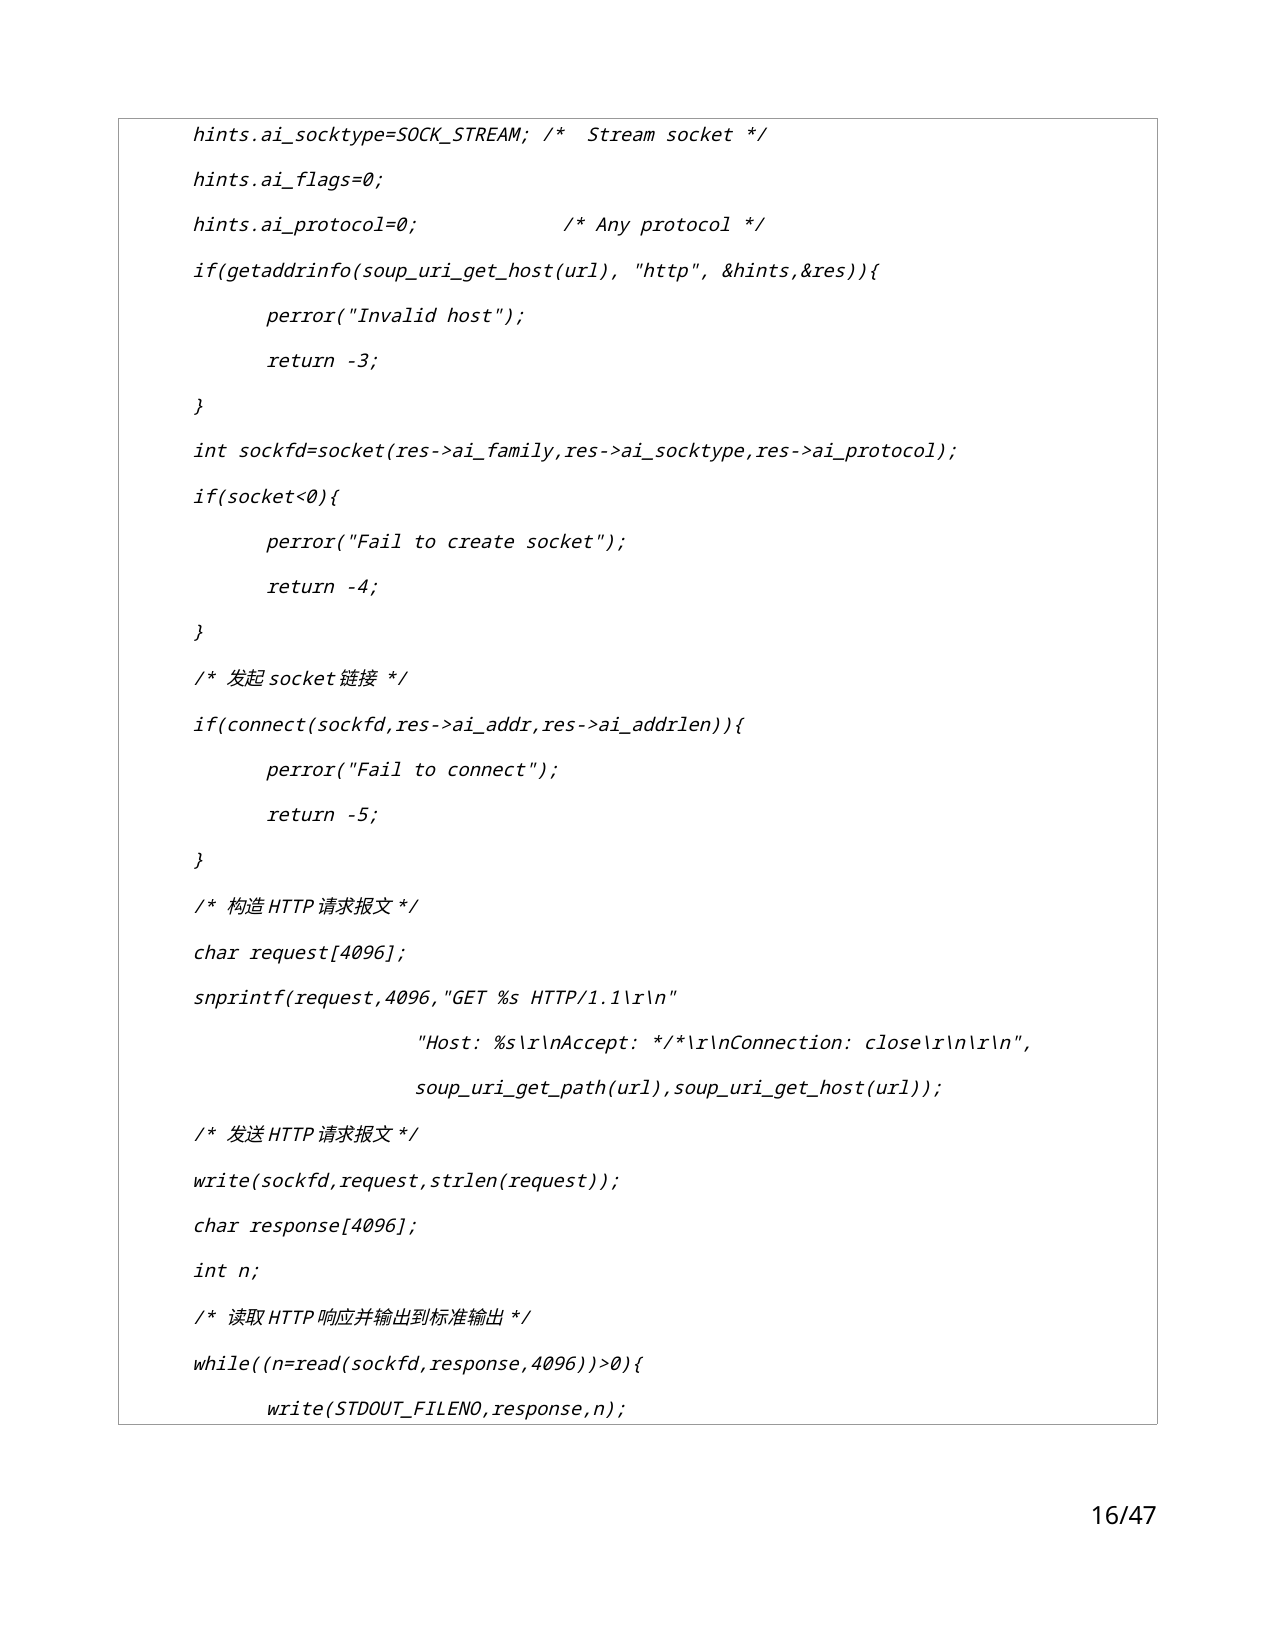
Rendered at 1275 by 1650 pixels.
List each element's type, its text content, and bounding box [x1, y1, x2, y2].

text /* 发送HTTP请求报文 */ [119, 1117, 1157, 1147]
text perror("Fail to create socket"); [119, 525, 1157, 554]
text char response[4096]; [119, 1209, 1157, 1238]
text return -4; [119, 570, 1157, 599]
text while((n=read(sockfd,response,4096))>0){ [119, 1347, 1157, 1375]
text return -5; [119, 798, 1157, 827]
text /* 构造HTTP请求报文 */ [119, 889, 1157, 919]
text } [119, 843, 1157, 872]
text if(socket<0){ [119, 480, 1157, 508]
text } [119, 615, 1157, 644]
text int sockfd=socket(res->ai_family,res->ai_socktype,res->ai_protocol); [119, 434, 1157, 463]
text "Host: %s\r\nAccept: */*\r\nConnection: close\r\n\r\n", [119, 1026, 1157, 1055]
text write(STDOUT_FILENO,response,n); [119, 1392, 1157, 1424]
text write(sockfd,request,strlen(request)); [119, 1164, 1157, 1192]
text hints.ai_protocol=0; /* Any protocol */ [119, 208, 1157, 237]
text if(getaddrinfo(soup_uri_get_host(url), "http", &hints,&res)){ [119, 254, 1157, 282]
text } [119, 389, 1157, 418]
text return -3; [119, 344, 1157, 373]
text /* 发起socket链接 */ [119, 661, 1157, 691]
text perror("Fail to connect"); [119, 753, 1157, 782]
text if(connect(sockfd,res->ai_addr,res->ai_addrlen)){ [119, 708, 1157, 736]
text soup_uri_get_path(url),soup_uri_get_host(url)); [119, 1071, 1157, 1100]
text /* 读取HTTP响应并输出到标准输出 */ [119, 1299, 1157, 1330]
text perror("Invalid host"); [119, 299, 1157, 328]
text int n; [119, 1254, 1157, 1283]
text char request[4096]; [119, 936, 1157, 964]
text hints.ai_flags=0; [119, 163, 1157, 192]
text hints.ai_socktype=SOCK_STREAM; /* Stream socket */ [119, 119, 1157, 147]
text snprintf(request,4096,"GET %s HTTP/1.1\r\n" [119, 981, 1157, 1010]
